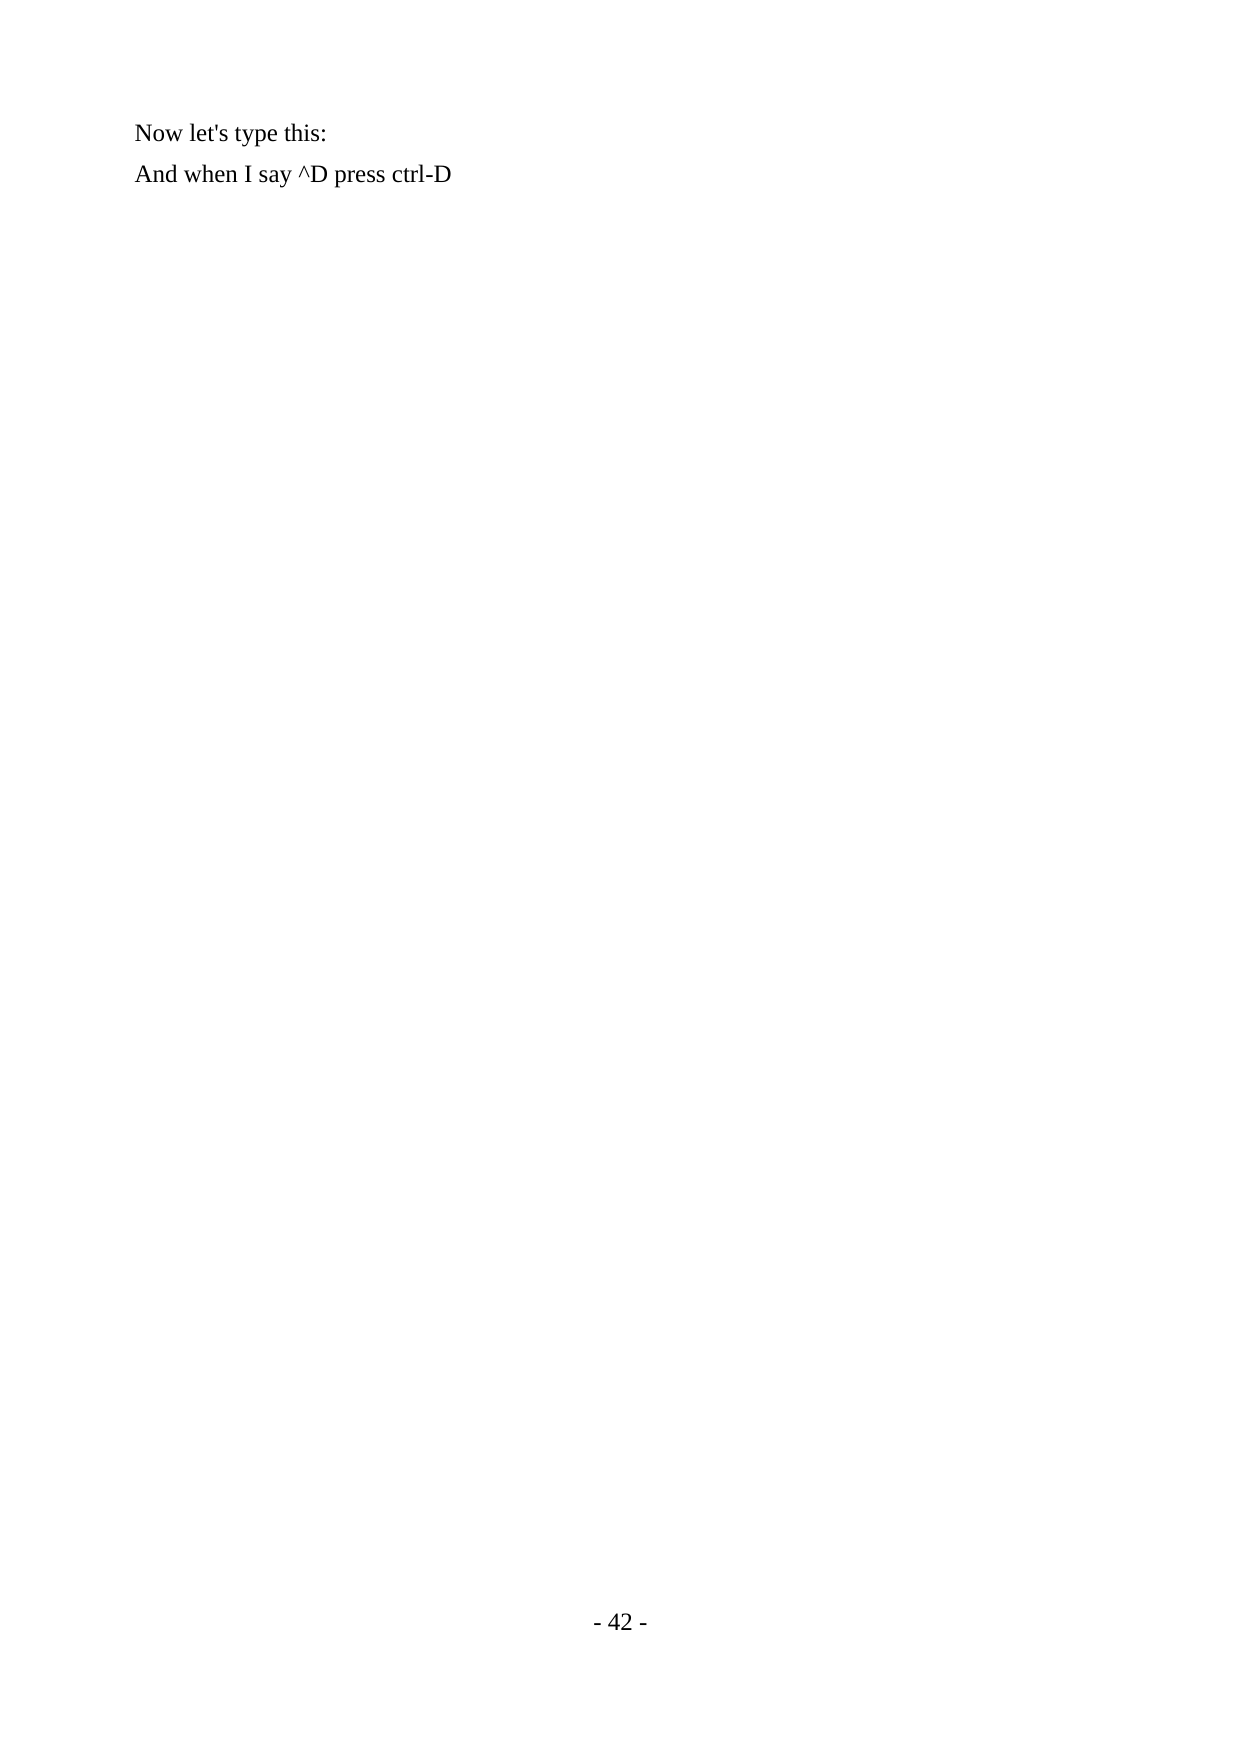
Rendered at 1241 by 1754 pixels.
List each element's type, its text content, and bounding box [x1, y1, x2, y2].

text Now let's type this: [118, 118, 1122, 147]
text And when I say ^D press ctrl-D [118, 159, 1122, 188]
